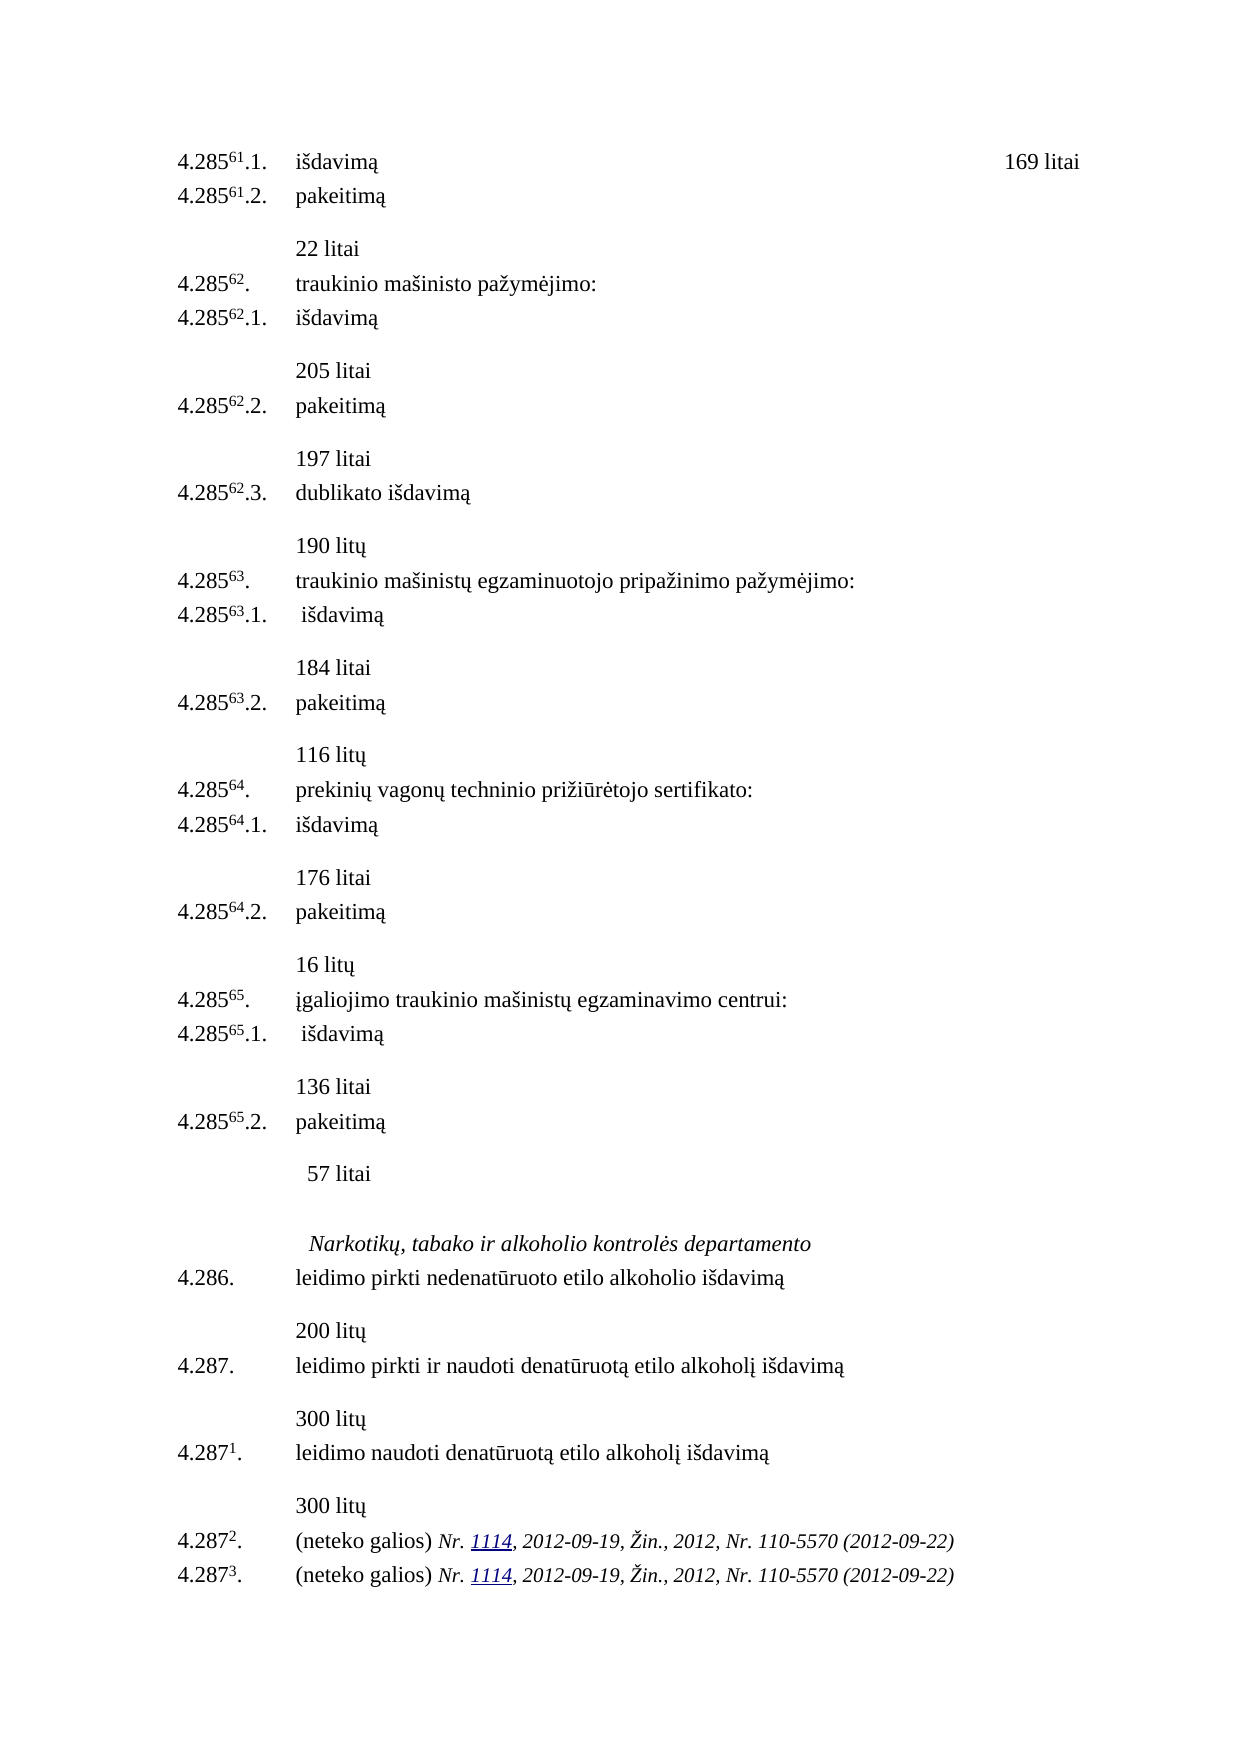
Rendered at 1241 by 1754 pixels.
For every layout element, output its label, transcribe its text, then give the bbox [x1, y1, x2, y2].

text 4.28562.1. išdavimą 205 litai [177, 304, 945, 383]
text 4.2871. leidimo naudoti denatūruotą etilo alkoholį išdavimą 300 litų [177, 1439, 945, 1518]
text 4.28564. prekinių vagonų techninio prižiūrėtojo sertifikato: [177, 776, 945, 802]
text 4.28564.2. pakeitimą 16 litų [177, 898, 945, 977]
text 4.28563.1. išdavimą 184 litai [177, 601, 945, 680]
text 4.28561.2. pakeitimą 22 litai [177, 182, 930, 261]
text 4.28562. traukinio mašinisto pažymėjimo: [177, 270, 945, 296]
text 4.28565.1. išdavimą 136 litai [177, 1020, 945, 1099]
text 4.2872. (neteko galios) Nr. 1114, 2012-09-19, Žin., 2012, Nr. 110-5570 (2012-09-22) [177, 1527, 960, 1553]
text 4.28561.1. išdavimą 169 litai [177, 148, 1122, 174]
text 4.28562.2. pakeitimą 197 litai [177, 392, 945, 471]
text Narkotikų, tabako ir alkoholio kontrolės departamento [177, 1230, 945, 1256]
text 4.28563. traukinio mašinistų egzaminuotojo pripažinimo pažymėjimo: [177, 567, 945, 593]
text 4.28565.2. pakeitimą 57 litai [177, 1108, 945, 1187]
text 4.2873. (neteko galios) Nr. 1114, 2012-09-19, Žin., 2012, Nr. 110-5570 (2012-09-22) [177, 1561, 960, 1588]
text 4.28563.2. pakeitimą 116 litų [177, 689, 945, 768]
text 4.287. leidimo pirkti ir naudoti denatūruotą etilo alkoholį išdavimą 300 litų [177, 1352, 945, 1431]
text 4.28565. įgaliojimo traukinio mašinistų egzaminavimo centrui: [177, 986, 945, 1012]
text 4.286. leidimo pirkti nedenatūruoto etilo alkoholio išdavimą 200 litų [177, 1264, 945, 1343]
text 4.28564.1. išdavimą 176 litai [177, 811, 945, 890]
text 4.28562.3. dublikato išdavimą 190 litų [177, 479, 945, 558]
